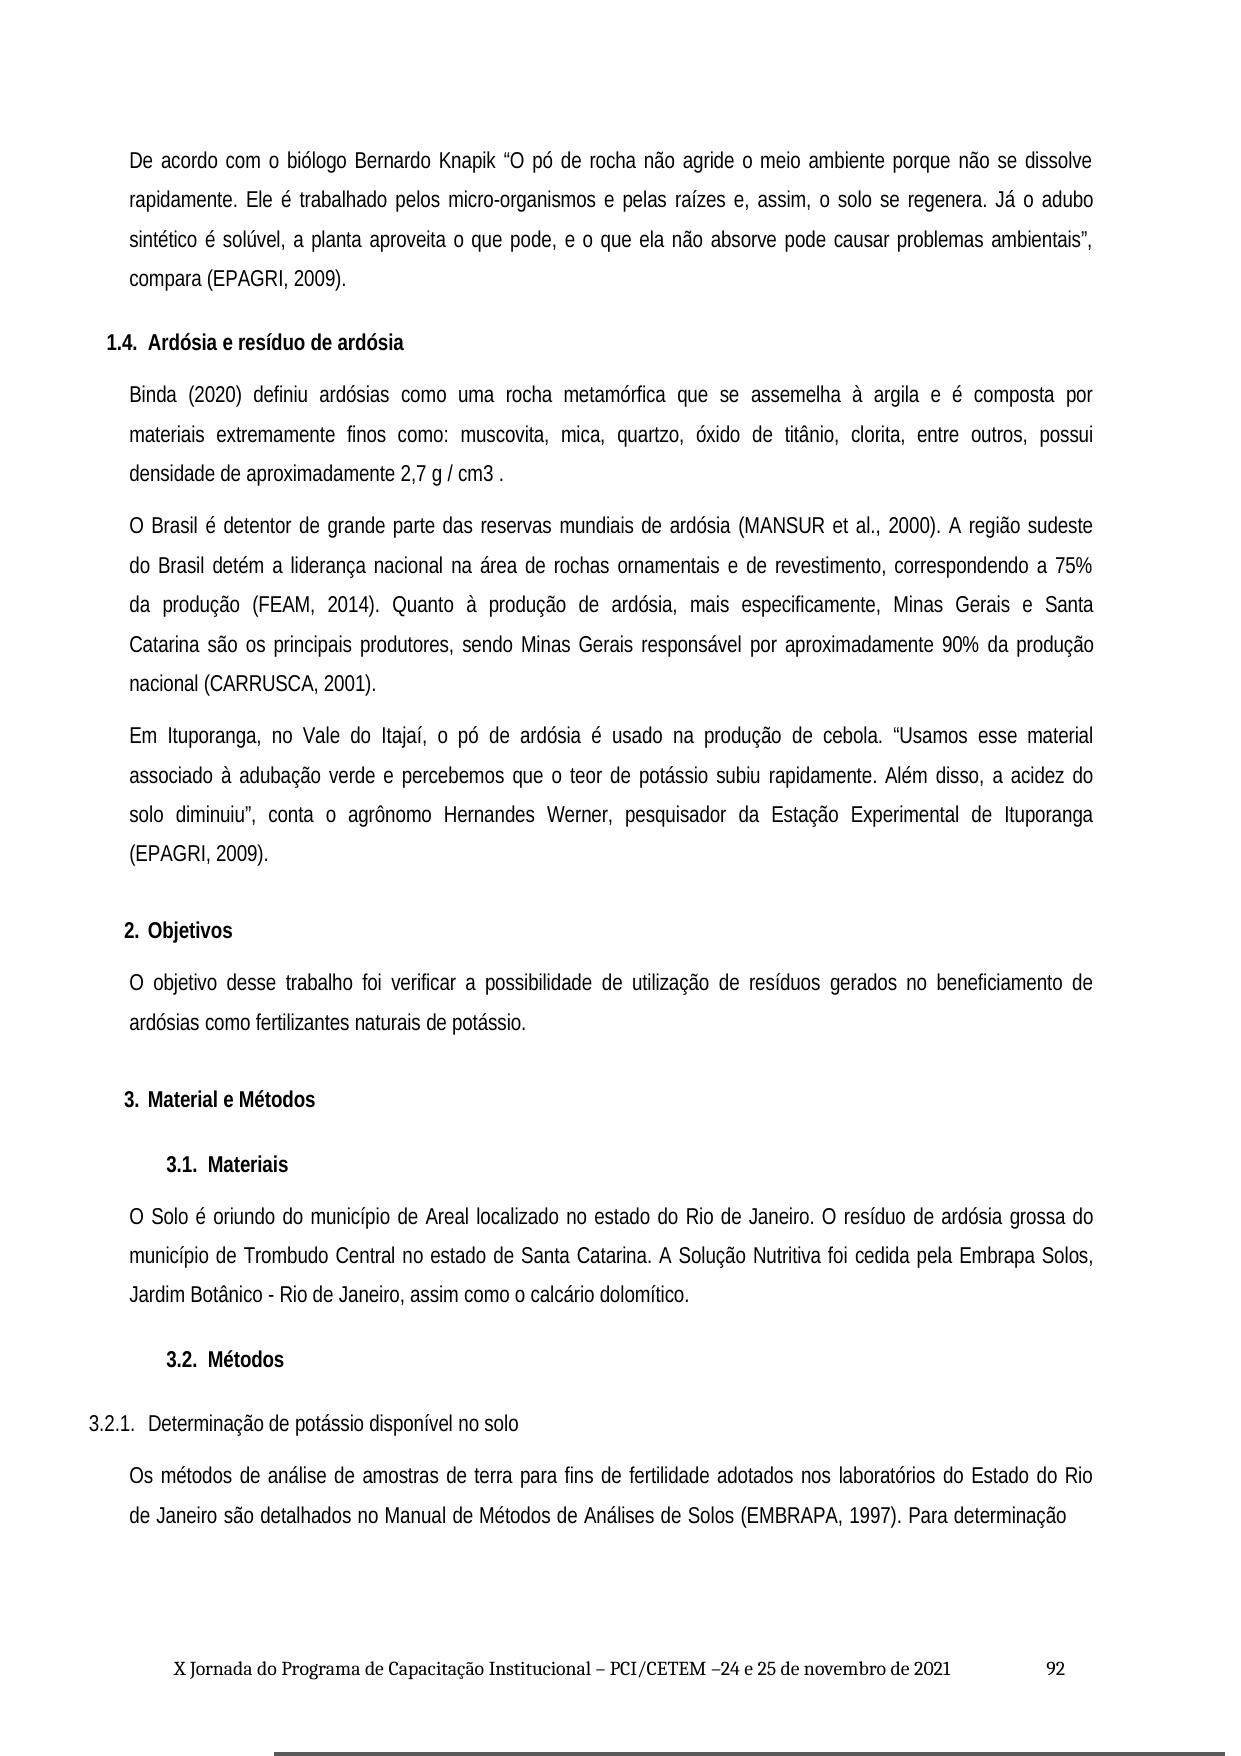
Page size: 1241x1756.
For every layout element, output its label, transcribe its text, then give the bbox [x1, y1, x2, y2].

list Métodos [166, 1346, 1111, 1372]
text Os métodos de análise de amostras de terra para fins de fertilidade adotados nos laboratórios do Estado do Rio de Janeiro são detalhados no Manual de Métodos de Análises de Solos (EMBRAPA, 1997). Para determinação [129, 1462, 1094, 1528]
text O objetivo desse trabalho foi verificar a possibilidade de utilização de resíduos gerados no beneficiamento de ardósias como fertilizantes naturais de potássio. [129, 969, 1093, 1035]
text De acordo com o biólogo Bernardo Knapik “O pó de rocha não agride o meio ambiente porque não se dissolve rapidamente. Ele é trabalhado pelos micro-organismos e pelas raízes e, assim, o solo se regenera. Já o adubo sintético é solúvel, a planta aproveita o que pode, e o que ela não absorve pode causar problemas ambientais”, compara (EPAGRI, 2009). [129, 147, 1094, 291]
list Materiais [166, 1151, 1111, 1177]
list Objetivos [124, 917, 1111, 944]
list Determinação de potássio disponível no solo [89, 1410, 1111, 1437]
text Em Ituporanga, no Vale do Itajaí, o pó de ardósia é usado na produção de cebola. “Usamos esse material associado à adubação verde e percebemos que o teor de potássio subiu rapidamente. Além disso, a acidez do solo diminuiu”, conta o agrônomo Hernandes Werner, pesquisador da Estação Experimental de Ituporanga (EPAGRI, 2009). [129, 722, 1094, 867]
text Binda (2020) definiu ardósias como uma rocha metamórfica que se assemelha à argila e é composta por materiais extremamente finos como: muscovita, mica, quartzo, óxido de titânio, clorita, entre outros, possui densidade de aproximadamente 2,7 g / cm3 . [129, 381, 1094, 486]
list Ardósia e resíduo de ardósia [106, 329, 1111, 356]
list Material e Métodos [124, 1086, 1111, 1112]
text O Solo é oriundo do município de Areal localizado no estado do Rio de Janeiro. O resíduo de ardósia grossa do município de Trombudo Central no estado de Santa Catarina. A Solução Nutritiva foi cedida pela Embrapa Solos, Jardim Botânico - Rio de Janeiro, assim como o calcário dolomítico. [129, 1203, 1094, 1307]
text O Brasil é detentor de grande parte das reservas mundiais de ardósia (MANSUR et al., 2000). A região sudeste do Brasil detém a liderança nacional na área de rochas ornamentais e de revestimento, correspondendo a 75% da produção (FEAM, 2014). Quanto à produção de ardósia, mais especificamente, Minas Gerais e Santa Catarina são os principais produtores, sendo Minas Gerais responsável por aproximadamente 90% da produção nacional (CARRUSCA, 2001). [129, 512, 1094, 697]
